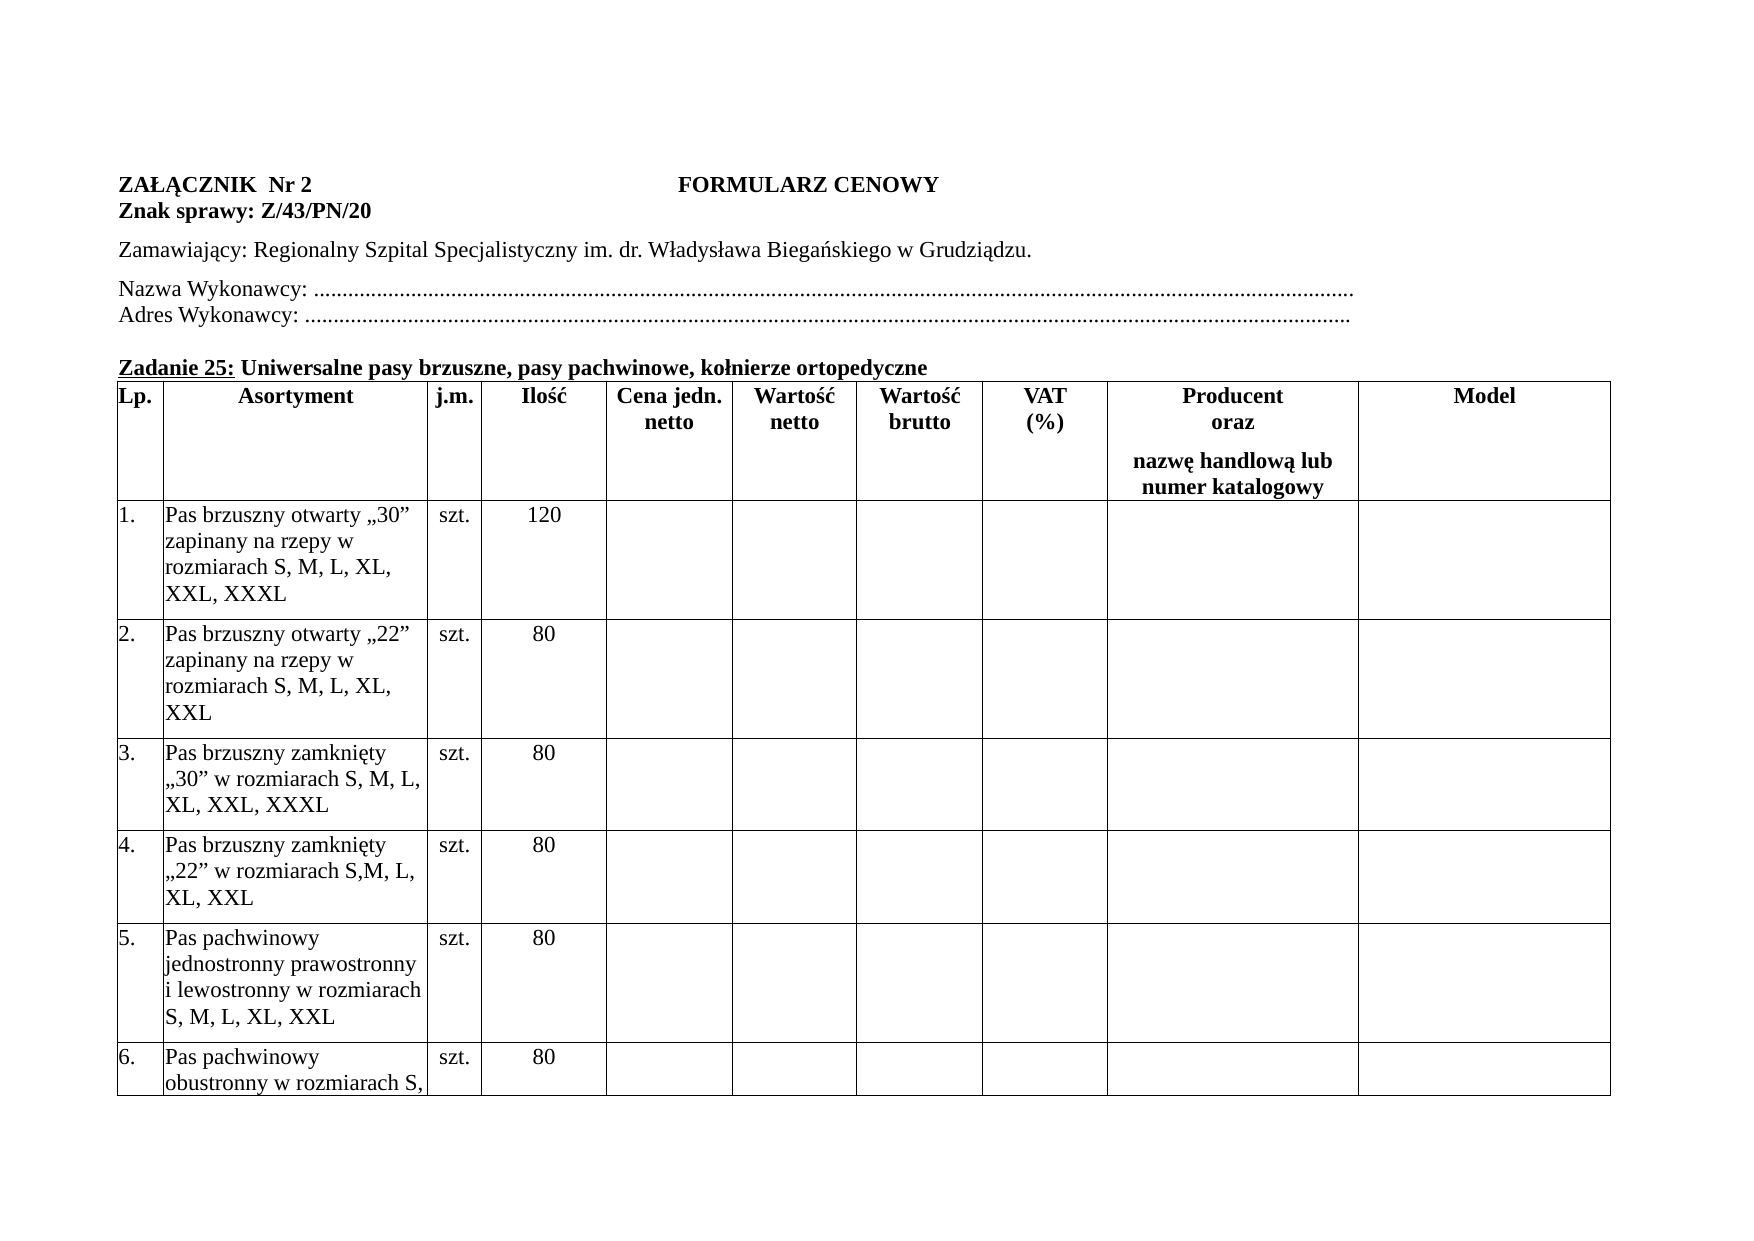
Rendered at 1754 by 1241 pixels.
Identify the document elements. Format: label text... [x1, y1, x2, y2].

table_cell [1108, 831, 1358, 923]
table_cell Pas pachwinowy jednostronny prawostronny i lewostronny w rozmiarach S, M, L, XL, XXL [164, 924, 427, 1042]
table_header Wartość netto [733, 382, 856, 499]
table_cell Pas brzuszny otwarty „30” zapinany na rzepy w rozmiarach S, M, L, XL, XXL, XXXL [164, 501, 427, 618]
table_cell 5. [118, 924, 163, 1042]
table_cell [733, 501, 856, 618]
table_cell [1359, 620, 1610, 737]
table_cell [733, 924, 856, 1042]
text Zamawiający: Regionalny Szpital Specjalistyczny im. dr. Władysława Biegańskiego w Grudziądzu. [118, 236, 1645, 263]
table_cell [1359, 501, 1610, 618]
table_header Producent oraz nazwę handlową lub numer katalogowy [1108, 382, 1358, 499]
table_cell 6. [118, 1043, 163, 1095]
table_cell [607, 739, 732, 830]
table_cell szt. [428, 620, 481, 737]
table_cell [607, 1043, 732, 1095]
table_header VAT (%) [983, 382, 1107, 499]
table_cell [1359, 924, 1610, 1042]
text Adres Wykonawcy: ....................................................................................................................................................................................... [118, 302, 1636, 328]
table_header Wartość brutto [857, 382, 982, 499]
table_cell [857, 1043, 982, 1095]
table_cell Pas brzuszny zamknięty „30” w rozmiarach S, M, L, XL, XXL, XXXL [164, 739, 427, 830]
text Nazwa Wykonawcy: ...................................................................................................................................................................................... [118, 275, 1636, 302]
table_cell [607, 924, 732, 1042]
table_cell 2. [118, 620, 163, 737]
table_cell [607, 831, 732, 923]
table_cell [857, 924, 982, 1042]
table_cell [1108, 739, 1358, 830]
subtitle Zadanie 25: Uniwersalne pasy brzuszne, pasy pachwinowe, kołnierze ortopedyczne [118, 354, 1636, 381]
table_cell szt. [428, 739, 481, 830]
table_cell szt. [428, 501, 481, 618]
table_cell [983, 739, 1107, 830]
table_cell [1359, 1043, 1610, 1095]
table_cell [733, 620, 856, 737]
table_cell [607, 620, 732, 737]
table_cell 4. [118, 831, 163, 923]
table_cell [1359, 739, 1610, 830]
table_cell Pas pachwinowy obustronny w rozmiarach S, [164, 1043, 427, 1095]
table_cell 1. [118, 501, 163, 618]
table_cell [857, 620, 982, 737]
table_header j.m. [428, 382, 481, 499]
table_cell Pas brzuszny otwarty „22” zapinany na rzepy w rozmiarach S, M, L, XL, XXL [164, 620, 427, 737]
table_cell szt. [428, 924, 481, 1042]
table_cell [1108, 620, 1358, 737]
table_cell [1108, 1043, 1358, 1095]
text Znak sprawy: Z/43/PN/20 [118, 197, 1645, 224]
table_cell [983, 501, 1107, 618]
table_cell 80 [482, 620, 606, 737]
table_cell [733, 739, 856, 830]
subtitle ZAŁĄCZNIK Nr 2 FORMULARZ CENOWY [118, 171, 1645, 197]
table_cell [983, 831, 1107, 923]
table_cell [857, 831, 982, 923]
table_cell 80 [482, 924, 606, 1042]
table_cell [857, 739, 982, 830]
table_cell [607, 501, 732, 618]
table_cell 80 [482, 831, 606, 923]
table_cell [983, 620, 1107, 737]
table_header Cena jedn. netto [607, 382, 732, 499]
table_header Lp. [118, 382, 163, 499]
table_cell 3. [118, 739, 163, 830]
table_cell [983, 924, 1107, 1042]
table_header Ilość [482, 382, 606, 499]
table_cell [1359, 831, 1610, 923]
table_cell Pas brzuszny zamknięty „22” w rozmiarach S,M, L, XL, XXL [164, 831, 427, 923]
table_cell 120 [482, 501, 606, 618]
table_cell szt. [428, 1043, 481, 1095]
table_cell [733, 1043, 856, 1095]
table_header Asortyment [164, 382, 427, 499]
table_cell 80 [482, 1043, 606, 1095]
table_cell [983, 1043, 1107, 1095]
table_cell szt. [428, 831, 481, 923]
table_cell 80 [482, 739, 606, 830]
table_cell [733, 831, 856, 923]
table_cell [1108, 924, 1358, 1042]
table_cell [1108, 501, 1358, 618]
table_header Model [1359, 382, 1610, 499]
table_cell [857, 501, 982, 618]
